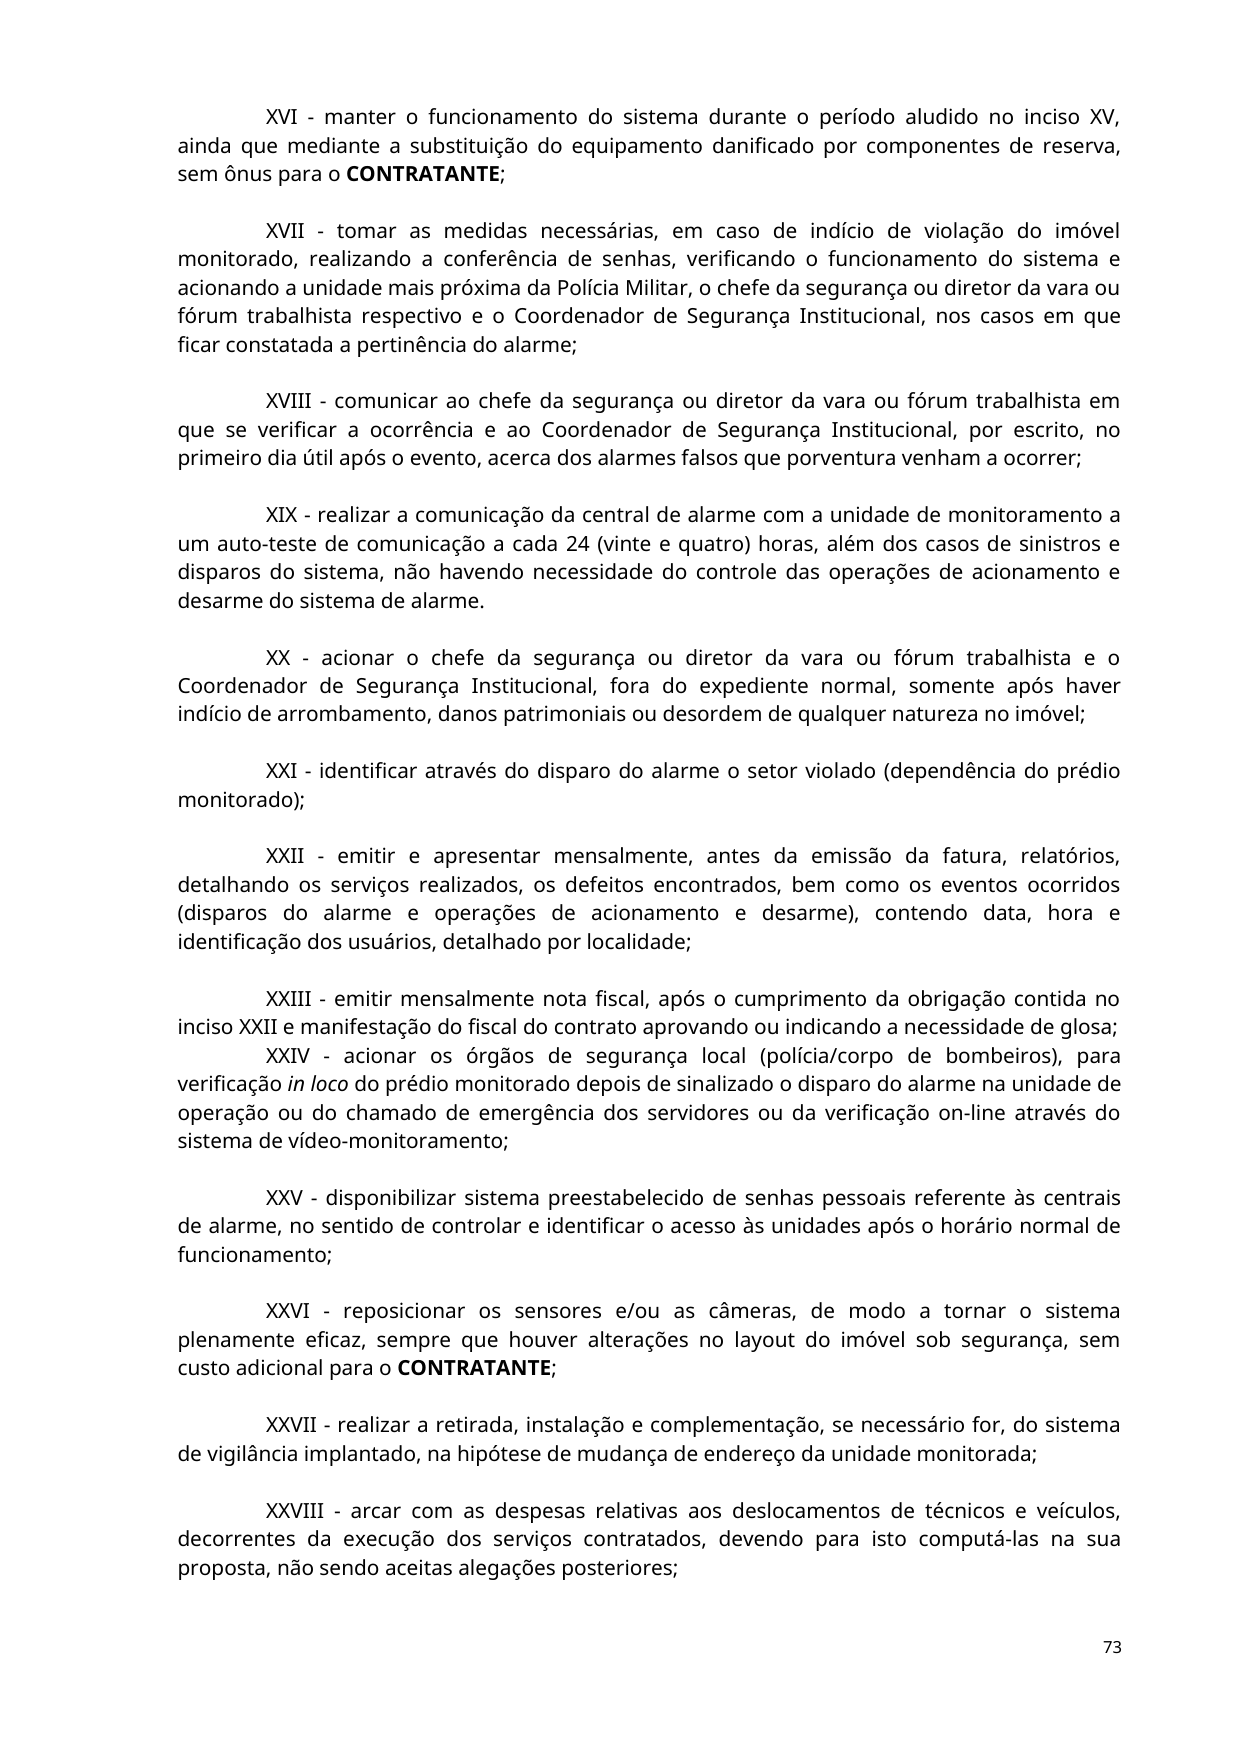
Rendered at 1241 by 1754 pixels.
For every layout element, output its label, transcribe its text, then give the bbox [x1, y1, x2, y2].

text XXV - disponibilizar sistema preestabelecido de senhas pessoais referente às centrais de alarme, no sentido de controlar e identificar o acesso às unidades após o horário normal de funcionamento; [177, 1183, 1122, 1268]
text XX - acionar o chefe da segurança ou diretor da vara ou fórum trabalhista e o Coordenador de Segurança Institucional, fora do expediente normal, somente após haver indício de arrombamento, danos patrimoniais ou desordem de qualquer natureza no imóvel; [177, 643, 1122, 728]
text XVIII - comunicar ao chefe da segurança ou diretor da vara ou fórum trabalhista em que se verificar a ocorrência e ao Coordenador de Segurança Institucional, por escrito, no primeiro dia útil após o evento, acerca dos alarmes falsos que porventura venham a ocorrer; [177, 387, 1122, 472]
text XXI - identificar através do disparo do alarme o setor violado (dependência do prédio monitorado); [177, 756, 1122, 813]
text XXIII - emitir mensalmente nota fiscal, após o cumprimento da obrigação contida no inciso XXII e manifestação do fiscal do contrato aprovando ou indicando a necessidade de glosa; [177, 984, 1122, 1041]
text XXIV - acionar os órgãos de segurança local (polícia/corpo de bombeiros), para verificação in loco do prédio monitorado depois de sinalizado o disparo do alarme na unidade de operação ou do chamado de emergência dos servidores ou da verificação on-line através do sistema de vídeo-monitoramento; [177, 1041, 1122, 1154]
text XVI - manter o funcionamento do sistema durante o período aludido no inciso XV, ainda que mediante a substituição do equipamento danificado por componentes de reserva, sem ônus para o CONTRATANTE; [177, 102, 1122, 188]
text XXII - emitir e apresentar mensalmente, antes da emissão da fatura, relatórios, detalhando os serviços realizados, os defeitos encontrados, bem como os eventos ocorridos (disparos do alarme e operações de acionamento e desarme), contendo data, hora e identificação dos usuários, detalhado por localidade; [177, 842, 1122, 955]
text XXVII - realizar a retirada, instalação e complementação, se necessário for, do sistema de vigilância implantado, na hipótese de mudança de endereço da unidade monitorada; [177, 1410, 1122, 1467]
text XXVI - reposicionar os sensores e/ou as câmeras, de modo a tornar o sistema plenamente eficaz, sempre que houver alterações no layout do imóvel sob segurança, sem custo adicional para o CONTRATANTE; [177, 1297, 1122, 1382]
text XIX - realizar a comunicação da central de alarme com a unidade de monitoramento a um auto-teste de comunicação a cada 24 (vinte e quatro) horas, além dos casos de sinistros e disparos do sistema, não havendo necessidade do controle das operações de acionamento e desarme do sistema de alarme. [177, 500, 1122, 614]
text XVII - tomar as medidas necessárias, em caso de indício de violação do imóvel monitorado, realizando a conferência de senhas, verificando o funcionamento do sistema e acionando a unidade mais próxima da Polícia Militar, o chefe da segurança ou diretor da vara ou fórum trabalhista respectivo e o Coordenador de Segurança Institucional, nos casos em que ficar constatada a pertinência do alarme; [177, 216, 1122, 358]
text XXVIII - arcar com as despesas relativas aos deslocamentos de técnicos e veículos, decorrentes da execução dos serviços contratados, devendo para isto computá-las na sua proposta, não sendo aceitas alegações posteriores; [177, 1496, 1122, 1581]
